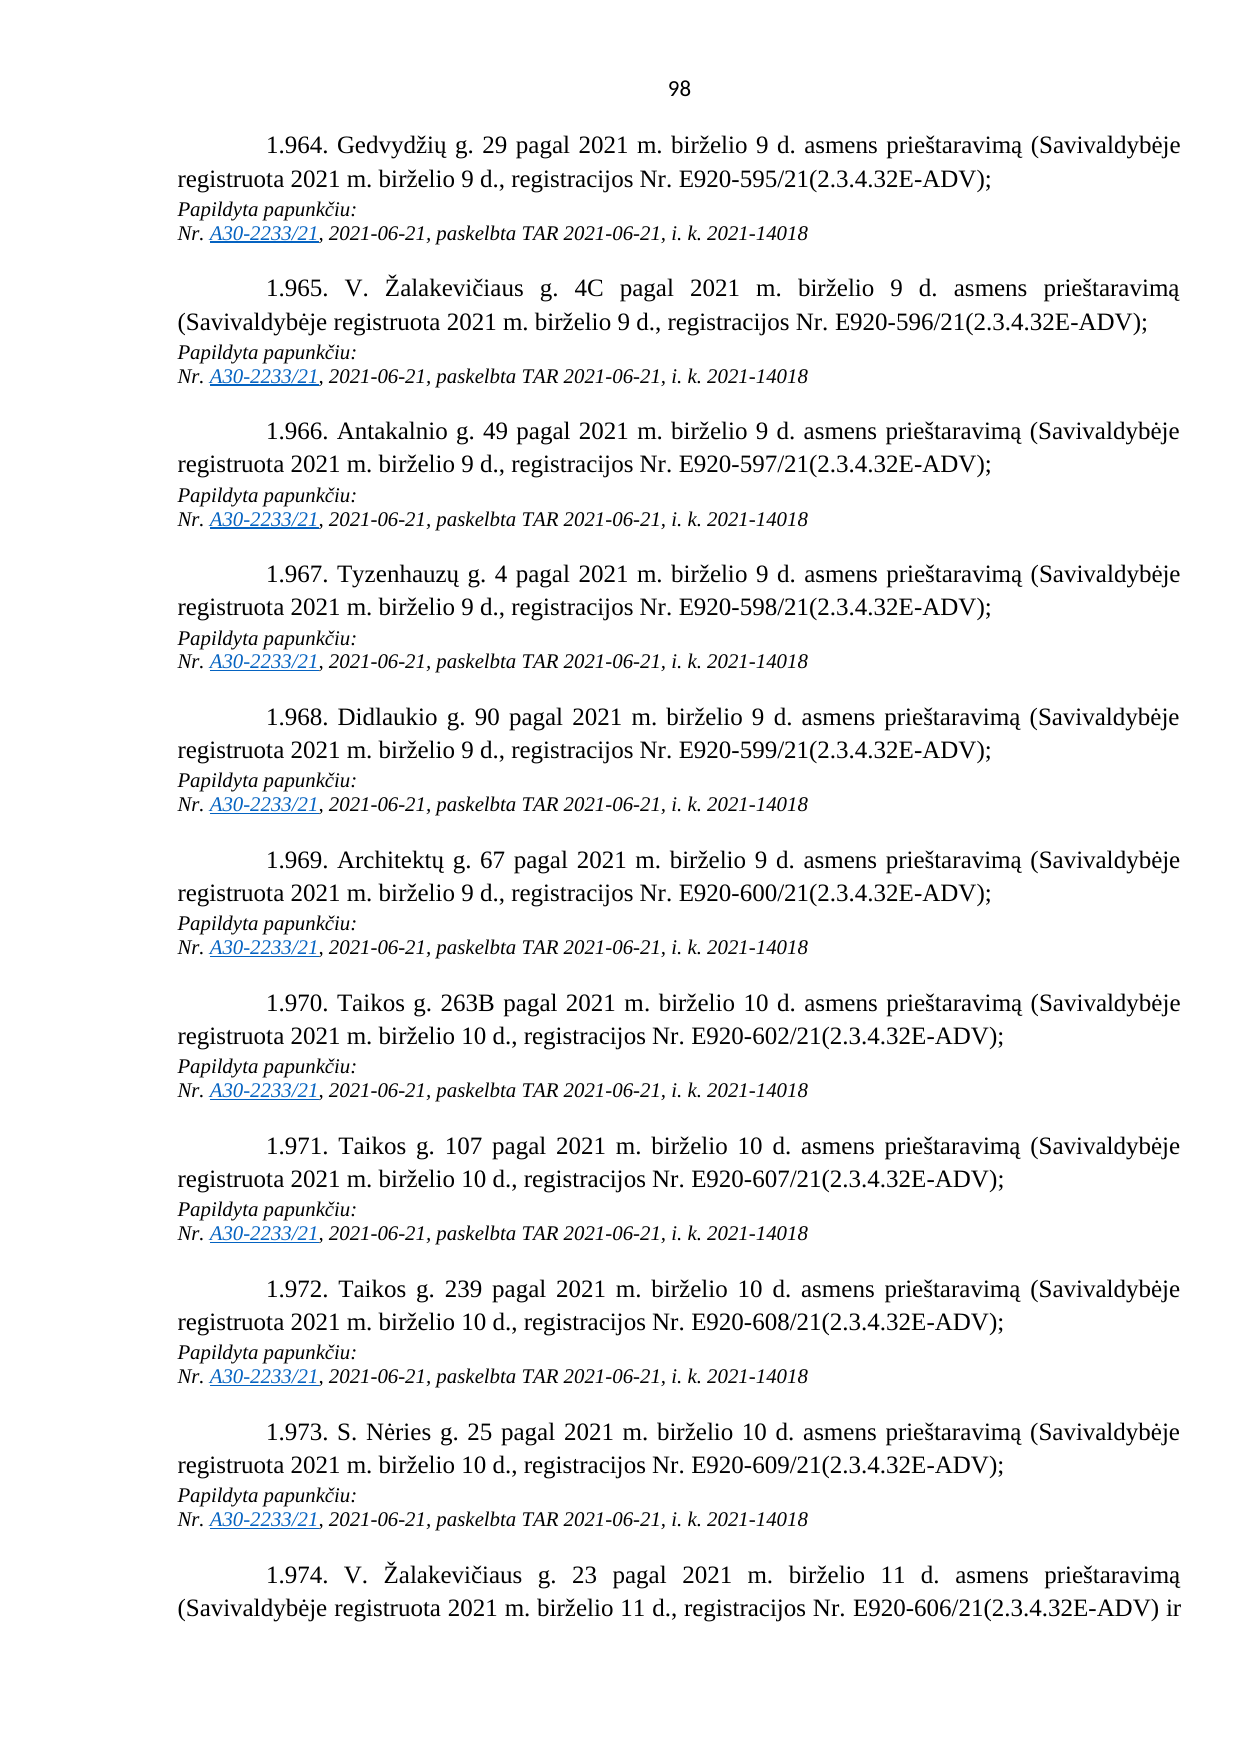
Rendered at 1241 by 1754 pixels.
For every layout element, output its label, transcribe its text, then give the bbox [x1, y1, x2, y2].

text Nr. A30-2233/21, 2021-06-21, paskelbta TAR 2021-06-21, i. k. 2021-14018 [177, 1078, 1181, 1102]
text 1.969. Architektų g. 67 pagal 2021 m. birželio 9 d. asmens prieštaravimą (Savivaldybėje registruota 2021 m. birželio 9 d., registracijos Nr. E920-600/21(2.3.4.32E-ADV); [177, 845, 1181, 907]
text Nr. A30-2233/21, 2021-06-21, paskelbta TAR 2021-06-21, i. k. 2021-14018 [177, 364, 1181, 388]
text Nr. A30-2233/21, 2021-06-21, paskelbta TAR 2021-06-21, i. k. 2021-14018 [177, 1364, 1181, 1388]
text Nr. A30-2233/21, 2021-06-21, paskelbta TAR 2021-06-21, i. k. 2021-14018 [177, 507, 1181, 531]
text Nr. A30-2233/21, 2021-06-21, paskelbta TAR 2021-06-21, i. k. 2021-14018 [177, 1507, 1181, 1531]
text 1.974. V. Žalakevičiaus g. 23 pagal 2021 m. birželio 11 d. asmens prieštaravimą (Savivaldybėje registruota 2021 m. birželio 11 d., registracijos Nr. E920-606/21(2.3.4.32E-ADV) ir [177, 1560, 1181, 1622]
text Papildyta papunkčiu: [177, 339, 1181, 364]
text 1.964. Gedvydžių g. 29 pagal 2021 m. birželio 9 d. asmens prieštaravimą (Savivaldybėje registruota 2021 m. birželio 9 d., registracijos Nr. E920-595/21(2.3.4.32E-ADV); [177, 131, 1181, 192]
text Papildyta papunkčiu: [177, 1483, 1181, 1507]
text Nr. A30-2233/21, 2021-06-21, paskelbta TAR 2021-06-21, i. k. 2021-14018 [177, 935, 1181, 959]
text Papildyta papunkčiu: [177, 197, 1181, 221]
text Papildyta papunkčiu: [177, 1340, 1181, 1364]
text Nr. A30-2233/21, 2021-06-21, paskelbta TAR 2021-06-21, i. k. 2021-14018 [177, 221, 1181, 245]
text Nr. A30-2233/21, 2021-06-21, paskelbta TAR 2021-06-21, i. k. 2021-14018 [177, 1221, 1181, 1245]
text 1.968. Didlaukio g. 90 pagal 2021 m. birželio 9 d. asmens prieštaravimą (Savivaldybėje registruota 2021 m. birželio 9 d., registracijos Nr. E920-599/21(2.3.4.32E-ADV); [177, 702, 1181, 764]
text Nr. A30-2233/21, 2021-06-21, paskelbta TAR 2021-06-21, i. k. 2021-14018 [177, 792, 1181, 816]
text Nr. A30-2233/21, 2021-06-21, paskelbta TAR 2021-06-21, i. k. 2021-14018 [177, 649, 1181, 673]
text 1.970. Taikos g. 263B pagal 2021 m. birželio 10 d. asmens prieštaravimą (Savivaldybėje registruota 2021 m. birželio 10 d., registracijos Nr. E920-602/21(2.3.4.32E-ADV); [177, 988, 1181, 1050]
text Papildyta papunkčiu: [177, 482, 1181, 507]
text Papildyta papunkčiu: [177, 768, 1181, 792]
text 1.972. Taikos g. 239 pagal 2021 m. birželio 10 d. asmens prieštaravimą (Savivaldybėje registruota 2021 m. birželio 10 d., registracijos Nr. E920-608/21(2.3.4.32E-ADV); [177, 1274, 1181, 1336]
text 1.973. S. Nėries g. 25 pagal 2021 m. birželio 10 d. asmens prieštaravimą (Savivaldybėje registruota 2021 m. birželio 10 d., registracijos Nr. E920-609/21(2.3.4.32E-ADV); [177, 1417, 1181, 1479]
text Papildyta papunkčiu: [177, 1054, 1181, 1078]
text 1.965. V. Žalakevičiaus g. 4C pagal 2021 m. birželio 9 d. asmens prieštaravimą (Savivaldybėje registruota 2021 m. birželio 9 d., registracijos Nr. E920-596/21(2.3.4.32E-ADV); [177, 273, 1181, 335]
text Papildyta papunkčiu: [177, 625, 1181, 649]
text Papildyta papunkčiu: [177, 911, 1181, 935]
text 1.966. Antakalnio g. 49 pagal 2021 m. birželio 9 d. asmens prieštaravimą (Savivaldybėje registruota 2021 m. birželio 9 d., registracijos Nr. E920-597/21(2.3.4.32E-ADV); [177, 416, 1181, 478]
text Papildyta papunkčiu: [177, 1197, 1181, 1221]
text 1.971. Taikos g. 107 pagal 2021 m. birželio 10 d. asmens prieštaravimą (Savivaldybėje registruota 2021 m. birželio 10 d., registracijos Nr. E920-607/21(2.3.4.32E-ADV); [177, 1131, 1181, 1193]
text 1.967. Tyzenhauzų g. 4 pagal 2021 m. birželio 9 d. asmens prieštaravimą (Savivaldybėje registruota 2021 m. birželio 9 d., registracijos Nr. E920-598/21(2.3.4.32E-ADV); [177, 559, 1181, 621]
